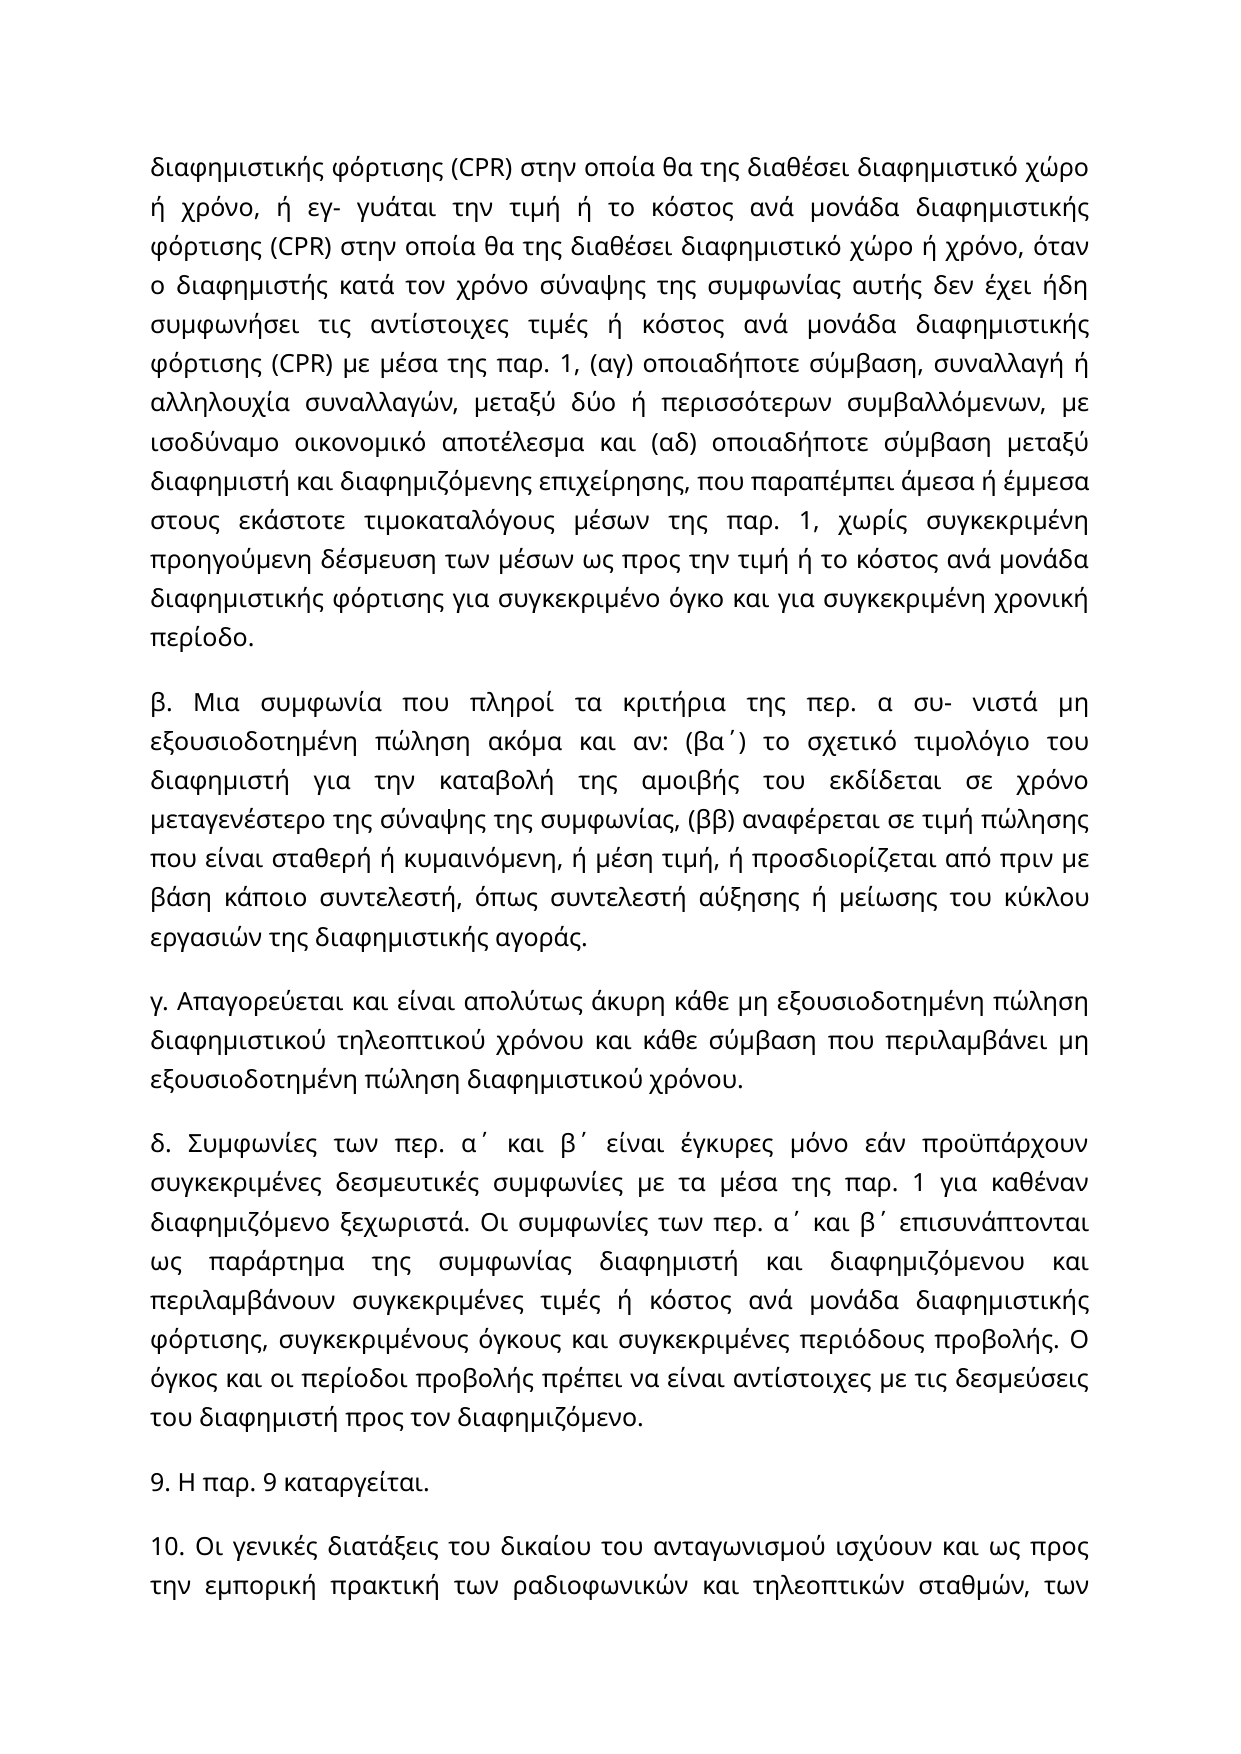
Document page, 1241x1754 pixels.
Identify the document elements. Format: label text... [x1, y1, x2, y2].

text γ. Απαγορεύεται και είναι απολύτως άκυρη κάθε μη εξουσιοδοτημένη πώληση διαφημιστικού τηλεοπτικού χρόνου και κάθε σύμβαση που περιλαμβάνει μη εξουσιοδοτημένη πώληση διαφημιστικού χρόνου. [150, 983, 1090, 1096]
text β. Μια συμφωνία που πληροί τα κριτήρια της περ. α συ- νιστά μη εξουσιοδοτημένη πώληση ακόμα και αν: (βα΄) το σχετικό τιμολόγιο του διαφημιστή για την καταβολή της αμοιβής του εκδίδεται σε χρόνο μεταγενέστερο της σύναψης της συμφωνίας, (ββ) αναφέρεται σε τιμή πώλησης που είναι σταθερή ή κυμαινόμενη, ή μέση τιμή, ή προσδιορίζεται από πριν με βάση κάποιο συντελεστή, όπως συντελεστή αύξησης ή μείωσης του κύκλου εργασιών της διαφημιστικής αγοράς. [150, 684, 1090, 953]
text διαφημιστικής φόρτισης (CPR) στην οποία θα της διαθέσει διαφημιστικό χώρο ή χρόνο, ή εγ- γυάται την τιμή ή το κόστος ανά μονάδα διαφημιστικής φόρτισης (CPR) στην οποία θα της διαθέσει διαφημιστικό χώρο ή χρόνο, όταν ο διαφημιστής κατά τον χρόνο σύναψης της συμφωνίας αυτής δεν έχει ήδη συμφωνήσει τις αντίστοιχες τιμές ή κόστος ανά μονάδα διαφημιστικής φόρτισης (CPR) με μέσα της παρ. 1, (αγ) οποιαδήποτε σύμβαση, συναλλαγή ή αλληλουχία συναλλαγών, μεταξύ δύο ή περισσότερων συμβαλλόμενων, με ισοδύναμο οικονομικό αποτέλεσμα και (αδ) οποιαδήποτε σύμβαση μεταξύ διαφημιστή και διαφημιζόμενης επιχείρησης, που παραπέμπει άμεσα ή έμμεσα στους εκάστοτε τιμοκαταλόγους μέσων της παρ. 1, χωρίς συγκεκριμένη προηγούμενη δέσμευση των μέσων ως προς την τιμή ή το κόστος ανά μονάδα διαφημιστικής φόρτισης για συγκεκριμένο όγκο και για συγκεκριμένη χρονική περίοδο. [150, 150, 1090, 654]
text δ. Συμφωνίες των περ. α΄ και β΄ είναι έγκυρες μόνο εάν προϋπάρχουν συγκεκριμένες δεσμευτικές συμφωνίες με τα μέσα της παρ. 1 για καθέναν διαφημιζόμενο ξεχωριστά. Οι συμφωνίες των περ. α΄ και β΄ επισυνάπτονται ως παράρτημα της συμφωνίας διαφημιστή και διαφημιζόμενου και περιλαμβάνουν συγκεκριμένες τιμές ή κόστος ανά μονάδα διαφημιστικής φόρτισης, συγκεκριμένους όγκους και συγκεκριμένες περιόδους προβολής. Ο όγκος και οι περίοδοι προβολής πρέπει να είναι αντίστοιχες με τις δεσμεύσεις του διαφημιστή προς τον διαφημιζόμενο. [150, 1126, 1090, 1434]
text 9. Η παρ. 9 καταργείται. [150, 1464, 1090, 1498]
text 10. Οι γενικές διατάξεις του δικαίου του ανταγωνισμού ισχύουν και ως προς την εμπορική πρακτική των ραδιοφωνικών και τηλεοπτικών σταθμών, των [150, 1528, 1090, 1602]
